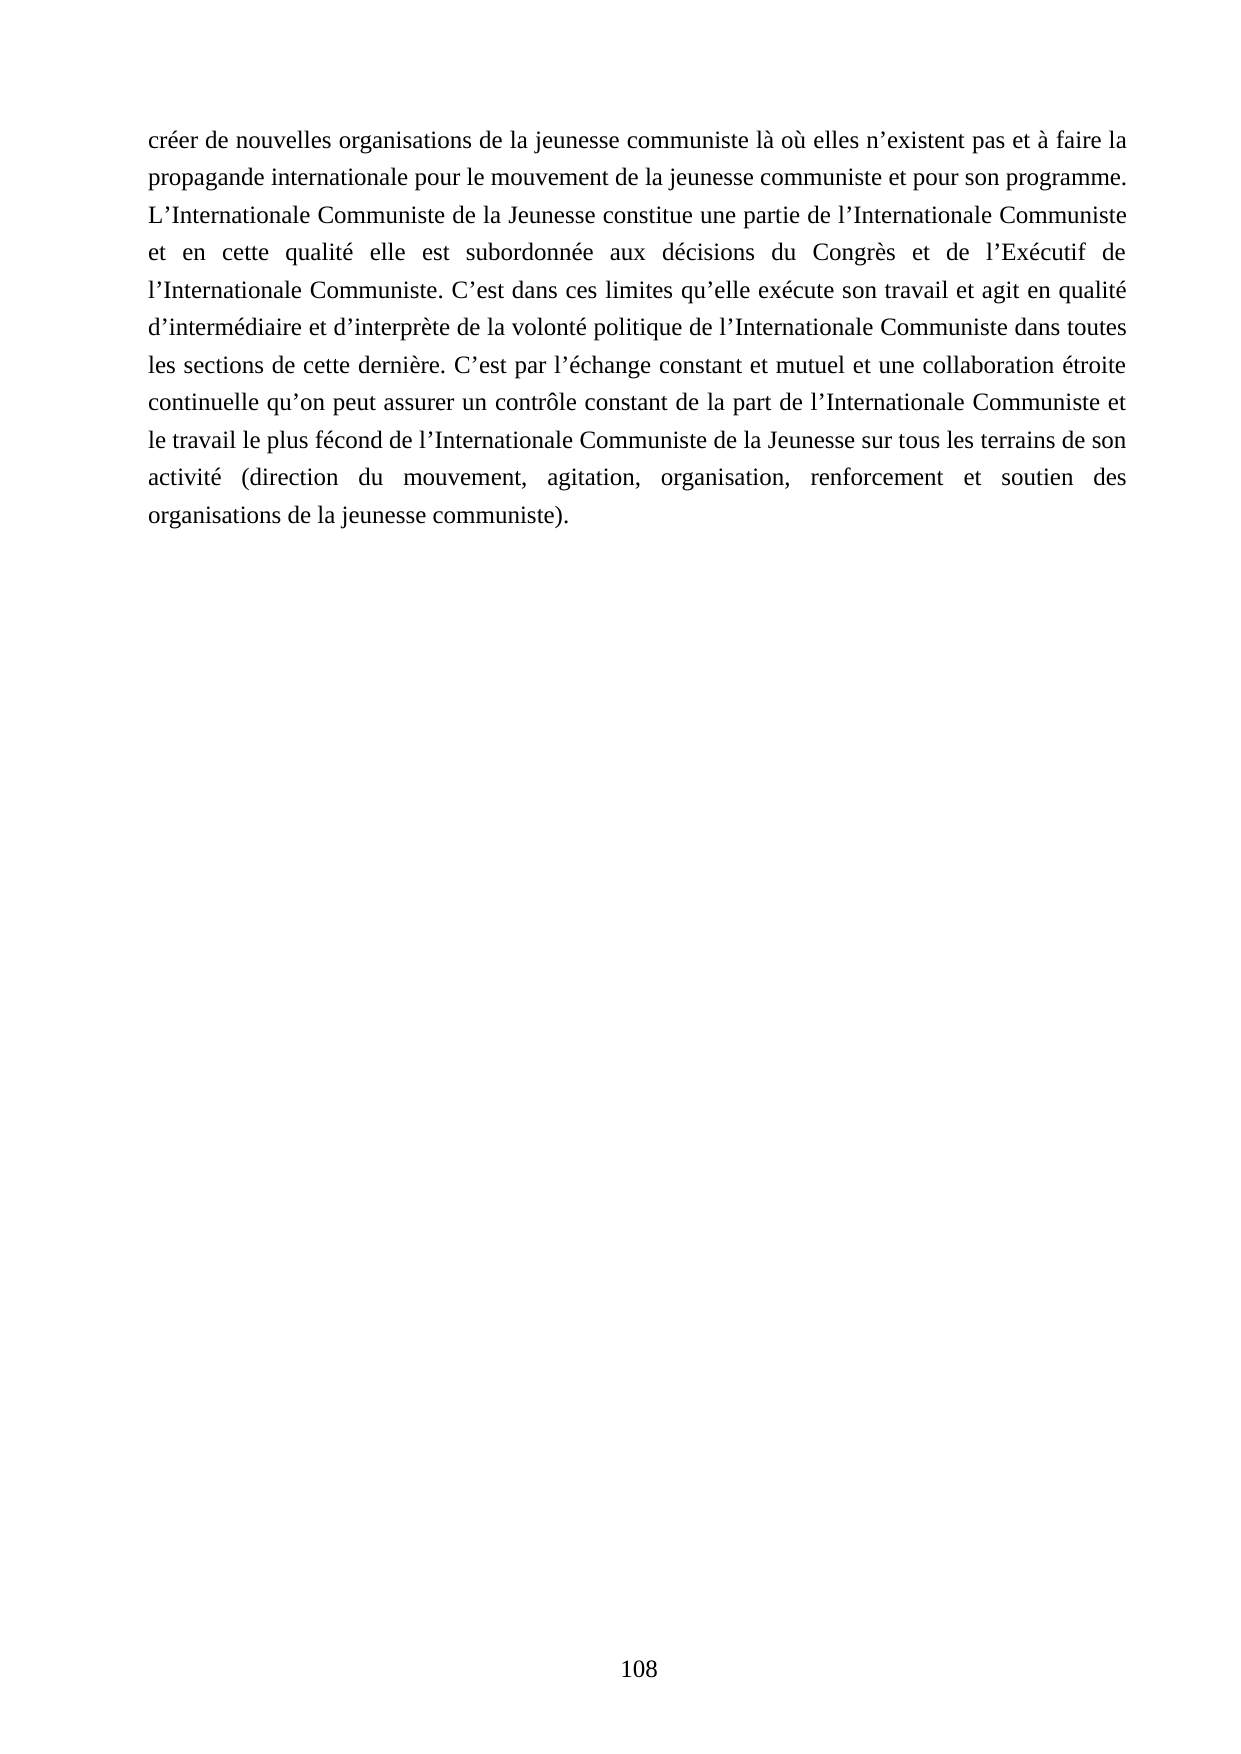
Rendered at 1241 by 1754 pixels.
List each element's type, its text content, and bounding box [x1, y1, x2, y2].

text créer de nouvelles organisations de la jeunesse communiste là où elles n’existent pas et à faire la propagande internationale pour le mouvement de la jeunesse communiste et pour son programme. L’Internationale Communiste de la Jeunesse constitue une partie de l’Internationale Communiste et en cette qualité elle est subordonnée aux décisions du Congrès et de l’Exécutif de l’Internationale Communiste. C’est dans ces limites qu’elle exécute son travail et agit en qualité d’intermédiaire et d’interprète de la volonté politique de l’Internationale Communiste dans toutes les sections de cette dernière. C’est par l’échange constant et mutuel et une collaboration étroite continuelle qu’on peut assurer un contrôle constant de la part de l’Internationale Communiste et le travail le plus fécond de l’Internationale Communiste de la Jeunesse sur tous les terrains de son activité (direction du mouvement, agitation, organisation, renforcement et soutien des organisations de la jeunesse communiste). [112, 118, 1128, 531]
